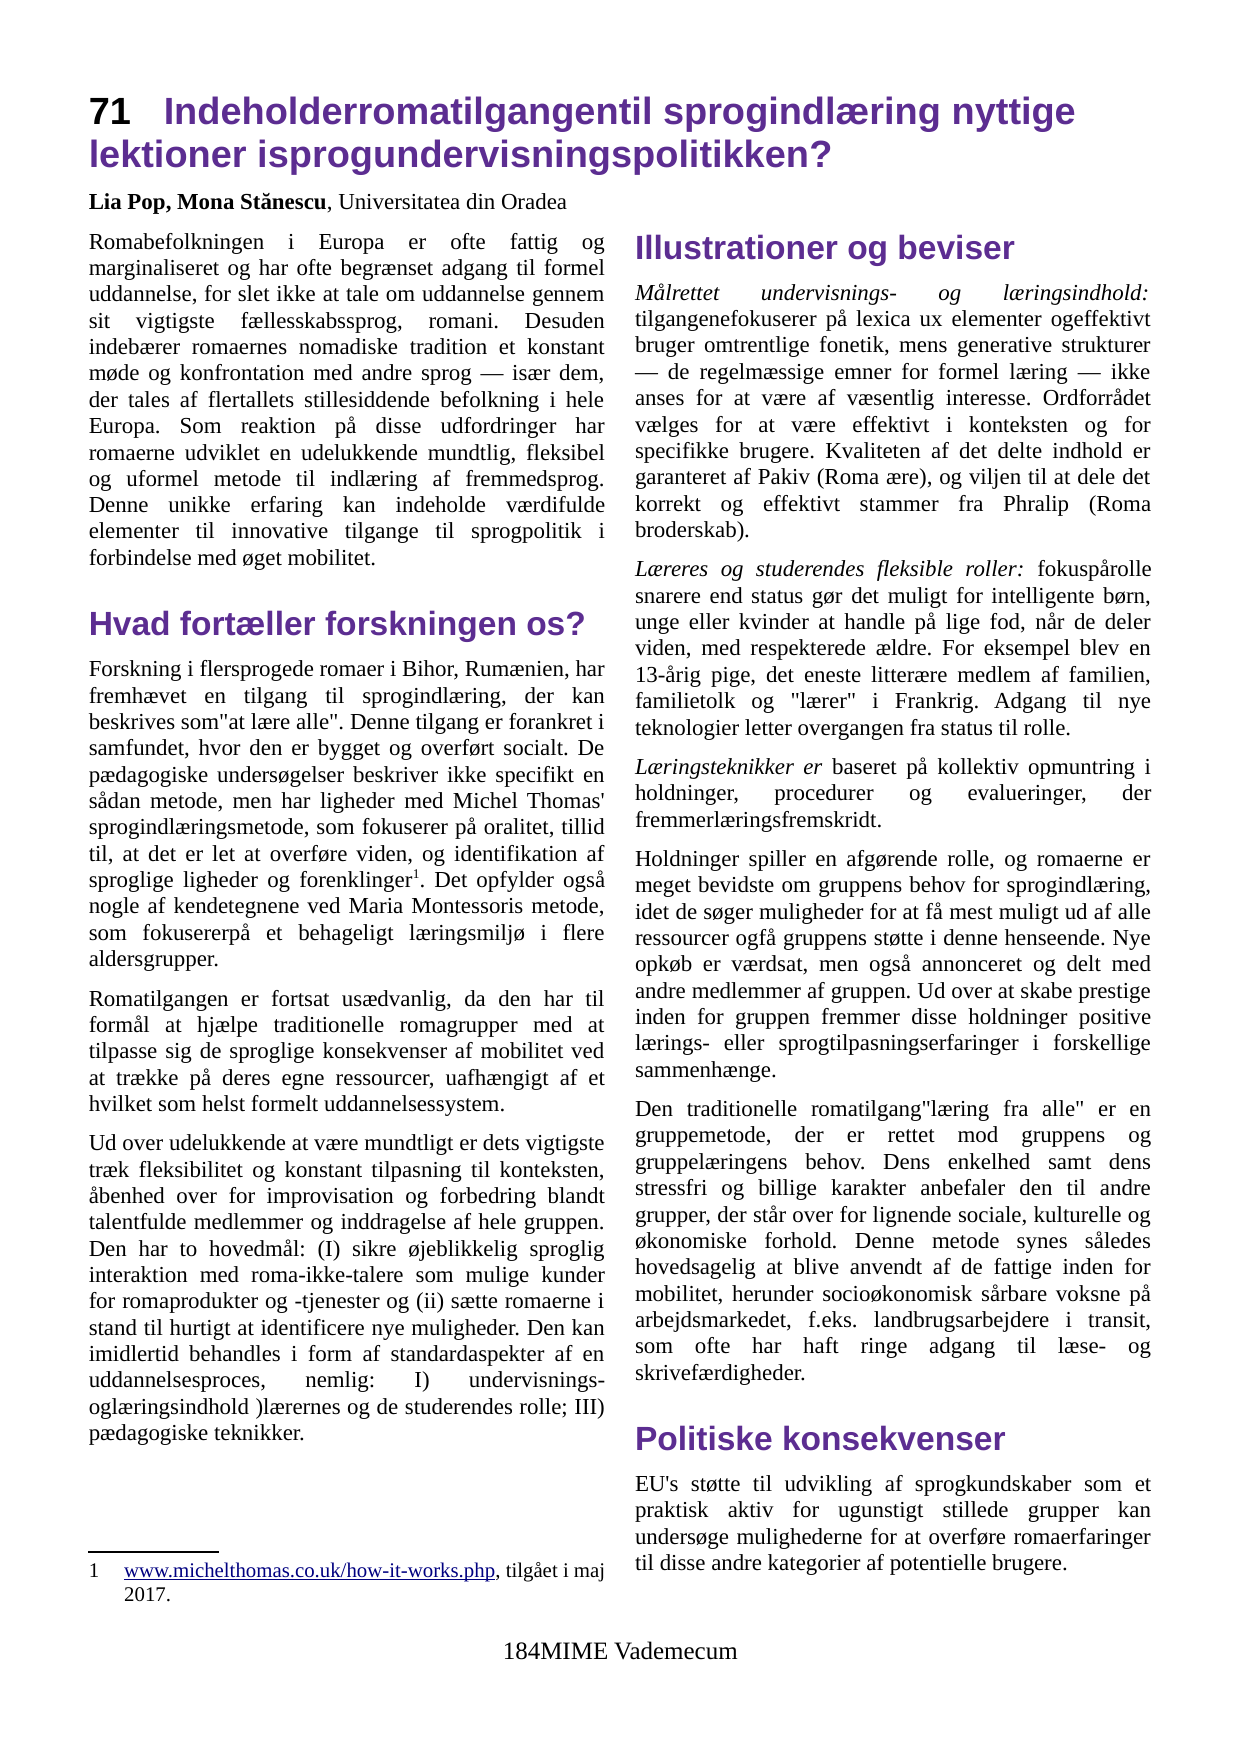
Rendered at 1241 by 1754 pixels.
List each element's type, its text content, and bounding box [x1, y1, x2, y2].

text Ud over udelukkende at være mundtligt er dets vigtigste træk fleksibilitet og konstant tilpasning til konteksten, åbenhed over for improvisation og forbedring blandt talentfulde medlemmer og inddragelse af hele gruppen. Den har to hovedmål: (I) sikre øjeblikkelig sproglig interaktion med roma-ikke-talere som mulige kunder for romaprodukter og -tjenester og (ii) sætte romaerne i stand til hurtigt at identificere nye muligheder. Den kan imidlertid behandles i form af standardaspekter af en uddannelsesproces, nemlig: I) undervisnings- oglæringsindhold )lærernes og de studerendes rolle; III) pædagogiske teknikker. [88, 1129, 605, 1446]
text Romatilgangen er fortsat usædvanlig, da den har til formål at hjælpe traditionelle romagrupper med at tilpasse sig de sproglige konsekvenser af mobilitet ved at trække på deres egne ressourcer, uafhængigt af et hvilket som helst formelt uddannelsessystem. [88, 984, 605, 1116]
text Målrettet undervisnings- og læringsindhold: tilgangenefokuserer på lexica ux elementer ogeffektivt bruger omtrentlige fonetik, mens generative strukturer — de regelmæssige emner for formel læring — ikke anses for at være af væsentlig interesse. Ordforrådet vælges for at være effektivt i konteksten og for specifikke brugere. Kvaliteten af det delte indhold er garanteret af Pakiv (Roma ære), og viljen til at dele det korrekt og effektivt stammer fra Phralip (Roma broderskab). [635, 279, 1152, 542]
text www.michelthomas.co.uk/how-it-works.php, tilgået i maj 2017. [88, 1558, 605, 1606]
text Lia Pop, Mona Stănescu, Universitatea din Oradea [88, 188, 1152, 215]
text EU's støtte til udvikling af sprogkundskaber som et praktisk aktiv for ugunstigt stillede grupper kan undersøge mulighederne for at overføre romaerfaringer til disse andre kategorier af potentielle brugere. [635, 1470, 1152, 1576]
text Den traditionelle romatilgang"læring fra alle" er en gruppemetode, der er rettet mod gruppens og gruppelæringens behov. Dens enkelhed samt dens stressfri og billige karakter anbefaler den til andre grupper, der står over for lignende sociale, kulturelle og økonomiske forhold. Denne metode synes således hovedsagelig at blive anvendt af de fattige inden for mobilitet, herunder socioøkonomisk sårbare voksne på arbejdsmarkedet, f.eks. landbrugsarbejdere i transit, som ofte har haft ringe adgang til læse- og skrivefærdigheder. [635, 1095, 1152, 1385]
text Læreres og studerendes fleksible roller: fokuspårolle snarere end status gør det muligt for intelligente børn, unge eller kvinder at handle på lige fod, når de deler viden, med respekterede ældre. For eksempel blev en 13-årig pige, det eneste litterære medlem af familien, familietolk og "lærer" i Frankrig. Adgang til nye teknologier letter overgangen fra status til rolle. [635, 555, 1152, 740]
subtitle Hvad fortæller forskningen os? [88, 604, 605, 643]
text Holdninger spiller en afgørende rolle, og romaerne er meget bevidste om gruppens behov for sprogindlæring, idet de søger muligheder for at få mest muligt ud af alle ressourcer ogfå gruppens støtte i denne henseende. Nye opkøb er værdsat, men også annonceret og delt med andre medlemmer af gruppen. Ud over at skabe prestige inden for gruppen fremmer disse holdninger positive lærings- eller sprogtilpasningserfaringer i forskellige sammenhænge. [635, 845, 1152, 1082]
text Forskning i flersprogede romaer i Bihor, Rumænien, har fremhævet en tilgang til sprogindlæring, der kan beskrives som"at lære alle". Denne tilgang er forankret i samfundet, hvor den er bygget og overført socialt. De pædagogiske undersøgelser beskriver ikke specifikt en sådan metode, men har ligheder med Michel Thomas' sprogindlæringsmetode, som fokuserer på oralitet, tillid til, at det er let at overføre viden, og identifikation af sproglige ligheder og forenklinger. Det opfylder også nogle af kendetegnene ved Maria Montessoris metode, som fokusererpå et behageligt læringsmiljø i flere aldersgrupper. [88, 655, 605, 972]
subtitle Indeholderromatilgangentil sprogindlæring nyttige lektioner isprogundervisningspolitikken? [88, 88, 1152, 176]
subtitle Illustrationer og beviser [635, 228, 1152, 266]
text Romabefolkningen i Europa er ofte fattig og marginaliseret og har ofte begrænset adgang til formel uddannelse, for slet ikke at tale om uddannelse gennem sit vigtigste fællesskabssprog, romani. Desuden indebærer romaernes nomadiske tradition et konstant møde og konfrontation med andre sprog — især dem, der tales af flertallets stillesiddende befolkning i hele Europa. Som reaktion på disse udfordringer har romaerne udviklet en udelukkende mundtlig, fleksibel og uformel metode til indlæring af fremmedsprog. Denne unikke erfaring kan indeholde værdifulde elementer til innovative tilgange til sprogpolitik i forbindelse med øget mobilitet. [88, 228, 605, 570]
text Læringsteknikker er baseret på kollektiv opmuntring i holdninger, procedurer og evalueringer, der fremmerlæringsfremskridt. [635, 753, 1152, 832]
subtitle Politiske konsekvenser [635, 1419, 1152, 1458]
